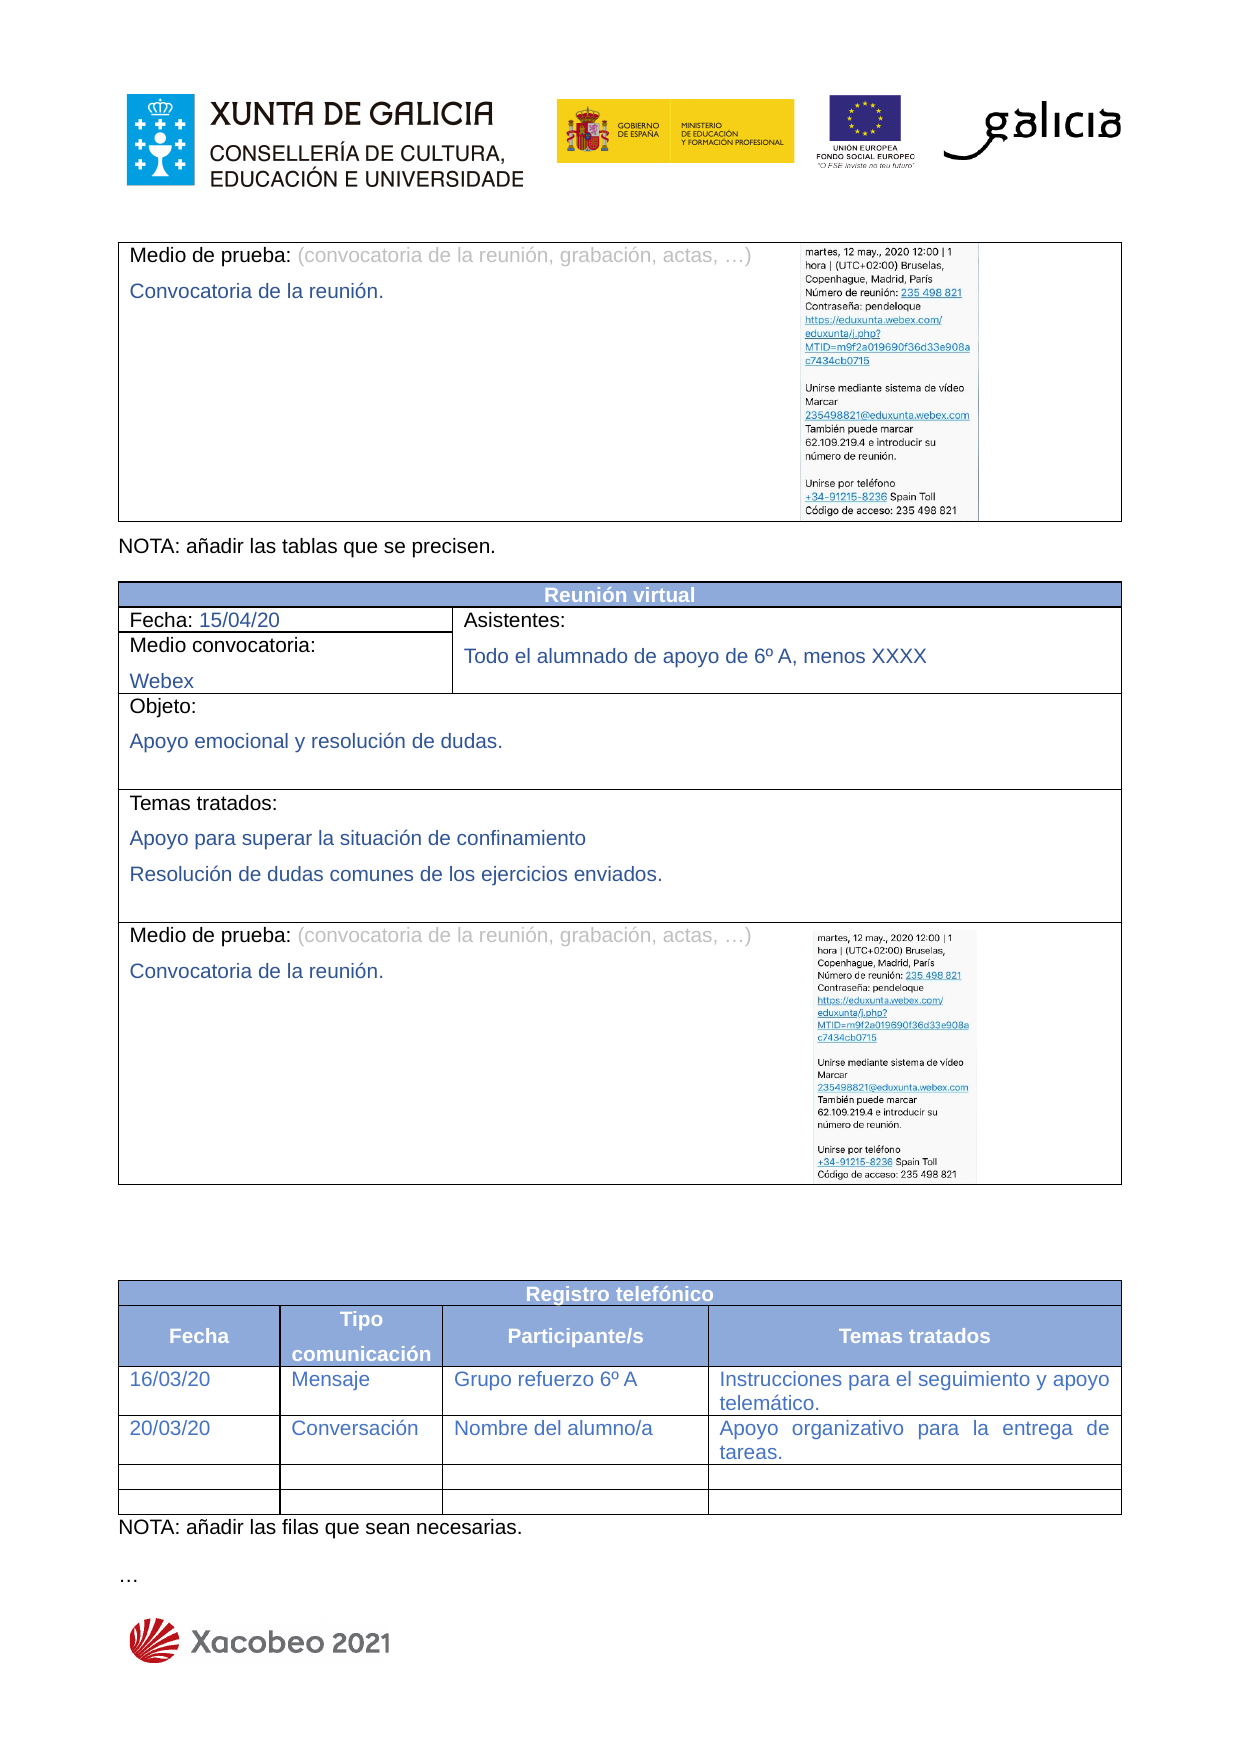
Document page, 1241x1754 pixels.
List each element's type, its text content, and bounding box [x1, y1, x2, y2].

picture [136, 120, 145, 129]
picture [126, 94, 523, 187]
table_cell [119, 1490, 279, 1514]
table_cell [119, 1465, 279, 1489]
table_cell [709, 1465, 1121, 1489]
table_cell Tipo comunicación [281, 1306, 442, 1366]
table_cell [281, 1465, 442, 1489]
text NOTA: añadir las filas que sean necesarias. [118, 1515, 1122, 1539]
table_cell [443, 1465, 708, 1489]
table_cell Fecha: 15/04/20 [119, 608, 452, 631]
picture [156, 120, 165, 129]
text NOTA: añadir las tablas que se precisen. [118, 533, 1122, 557]
table_cell Medio de prueba: (convocatoria de la reunión, grabación, actas, …) Convocatoria de la reunión. [119, 243, 800, 521]
table_header Registro telefónico [119, 1281, 1121, 1305]
picture [943, 101, 1121, 160]
picture [556, 99, 795, 163]
picture [800, 243, 979, 521]
picture [176, 160, 185, 169]
table_cell Objeto: Apoyo emocional y resolución de dudas. [119, 694, 1121, 789]
table_cell Temas tratados [709, 1306, 1121, 1366]
table_cell Participante/s [443, 1306, 708, 1366]
text … [118, 1563, 1122, 1587]
picture [129, 1618, 389, 1663]
table_cell Asistentes: Todo el alumnado de apoyo de 6º A, menos XXXX [453, 608, 1121, 692]
picture [155, 133, 165, 143]
table_cell Temas tratados: Apoyo para superar la situación de confinamiento Resolución de dudas comunes de los ejercicios enviados. [119, 790, 1121, 922]
table_cell Medio de prueba: (convocatoria de la reunión, grabación, actas, …) Convocatoria de la reunión. [119, 923, 1121, 1183]
table_cell [281, 1490, 442, 1514]
picture [176, 140, 185, 149]
table_cell [443, 1490, 708, 1514]
table_cell Nombre del alumno/a [443, 1416, 708, 1464]
table_cell 16/03/20 [119, 1367, 279, 1415]
table_header Reunión virtual [119, 583, 1121, 606]
table_cell [979, 243, 1121, 521]
table_cell Grupo refuerzo 6º A [443, 1367, 708, 1415]
table_cell Medio convocatoria: Webex [119, 633, 452, 692]
picture [136, 140, 145, 149]
picture [136, 160, 145, 169]
picture [816, 95, 915, 168]
table_cell Instrucciones para el seguimiento y apoyo telemático. [709, 1367, 1121, 1415]
table_cell Conversación [281, 1416, 442, 1464]
table_cell Apoyo organizativo para la entrega de tareas. [709, 1416, 1121, 1464]
picture [150, 146, 171, 176]
picture [176, 120, 185, 129]
picture [813, 930, 977, 1184]
table_cell 20/03/20 [119, 1416, 279, 1464]
table_cell Fecha [119, 1306, 279, 1366]
table_cell [709, 1490, 1121, 1514]
table_cell Mensaje [281, 1367, 442, 1415]
